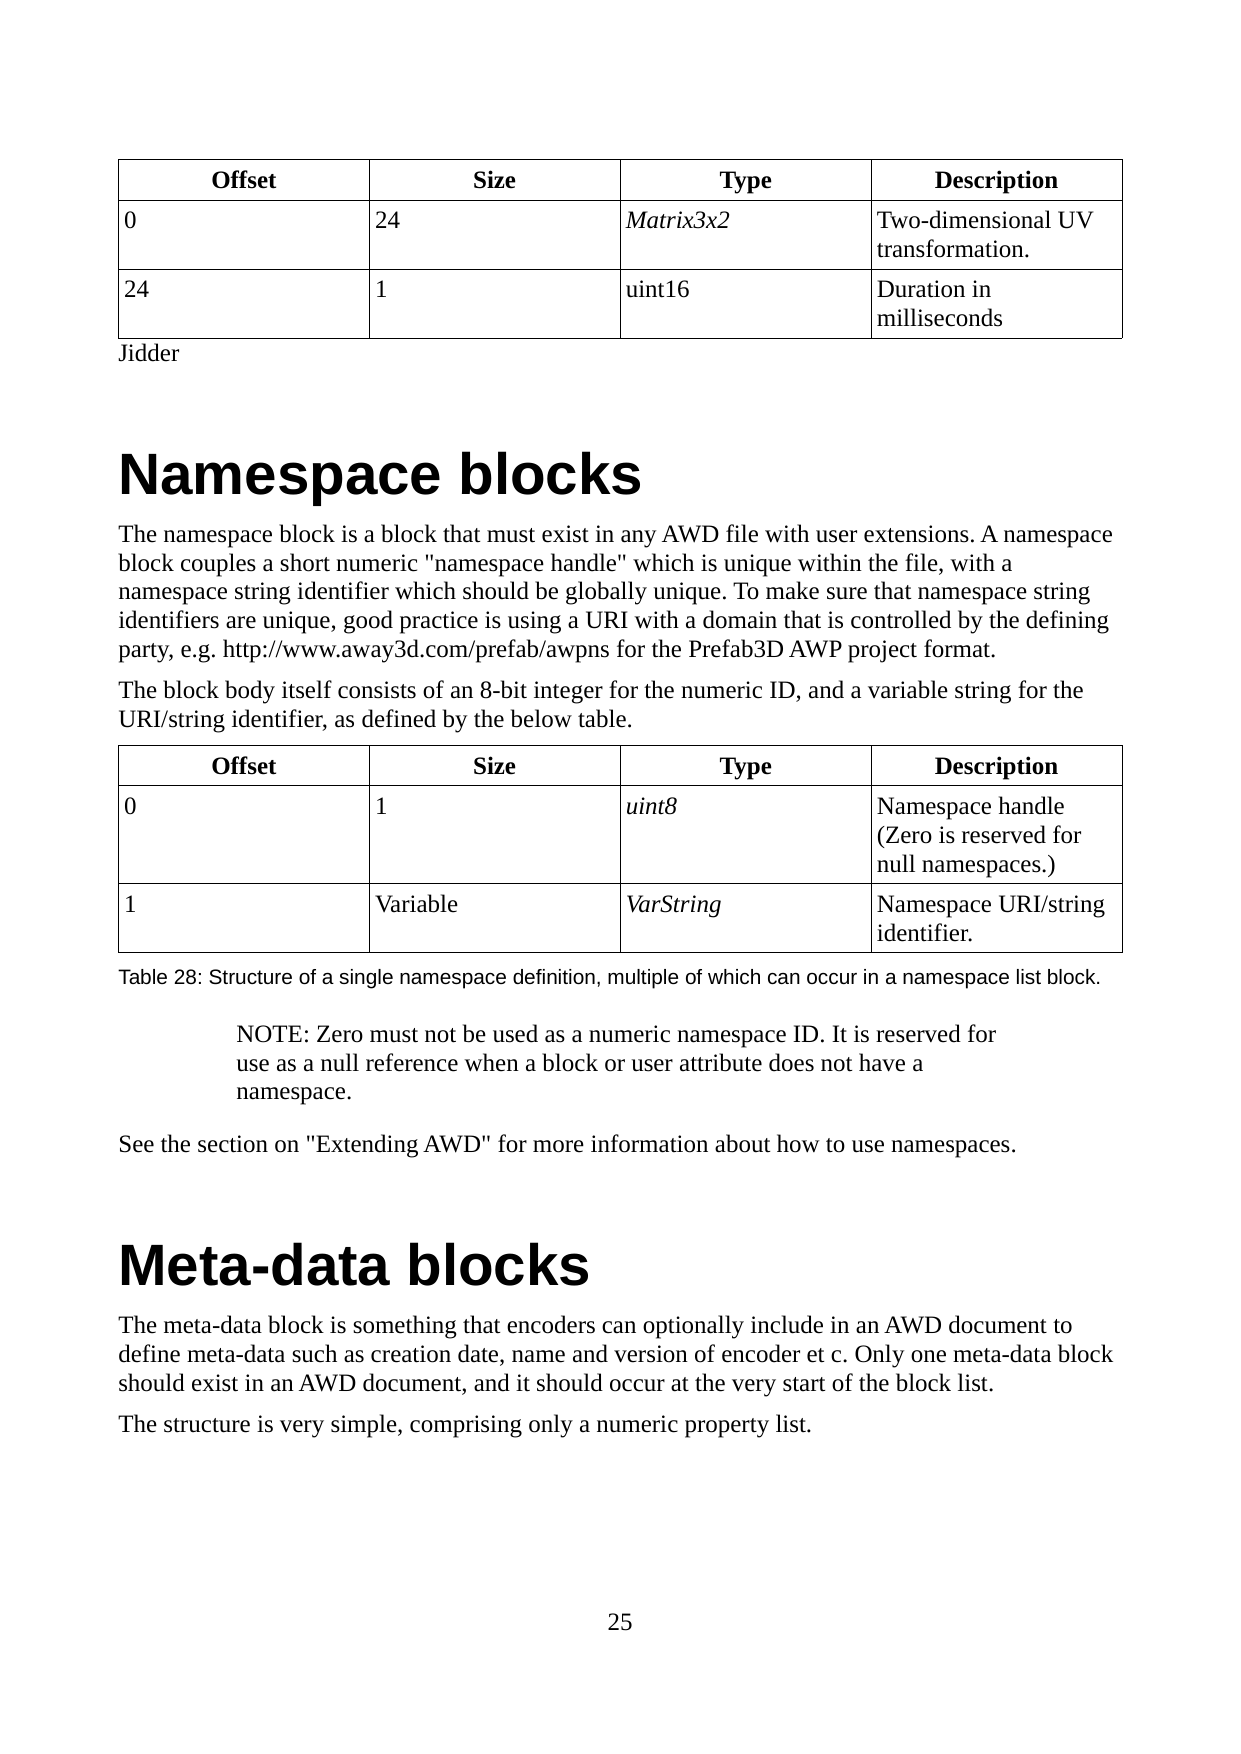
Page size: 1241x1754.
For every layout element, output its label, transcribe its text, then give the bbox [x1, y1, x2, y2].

subtitle Namespace blocks [118, 439, 1122, 506]
text Table 28: Structure of a single namespace definition, multiple of which can occur in a namespace list block. [118, 965, 1122, 989]
table_header Type [621, 160, 871, 200]
text The meta-data block is something that encoders can optionally include in an AWD document to define meta-data such as creation date, name and version of encoder et c. Only one meta-data block should exist in an AWD document, and it should occur at the very start of the block list. [118, 1310, 1122, 1396]
table_cell 0 [119, 201, 369, 269]
table_header Offset [119, 746, 369, 785]
table_header Size [370, 160, 620, 200]
text The namespace block is a block that must exist in any AWD file with user extensions. A namespace block couples a short numeric "namespace handle" which is unique within the file, with a namespace string identifier which should be globally unique. To make sure that namespace string identifiers are unique, good practice is using a URI with a domain that is controlled by the defining party, e.g. http://www.away3d.com/prefab/awpns for the Prefab3D AWP project format. [118, 519, 1122, 663]
table_cell 24 [370, 201, 620, 269]
table_cell 1 [119, 884, 369, 952]
table_cell VarString [621, 884, 871, 952]
text NOTE: Zero must not be used as a numeric namespace ID. It is reserved for use as a null reference when a block or user attribute does not have a namespace. [236, 1019, 1004, 1105]
table_cell Namespace handle (Zero is reserved for null namespaces.) [872, 786, 1122, 883]
table_cell Matrix3x2 [621, 201, 871, 269]
text The block body itself consists of an 8-bit integer for the numeric ID, and a variable string for the URI/string identifier, as defined by the below table. [118, 675, 1122, 733]
table_cell uint8 [621, 786, 871, 883]
text The structure is very simple, comprising only a numeric property list. [118, 1409, 1122, 1438]
table_cell Namespace URI/string identifier. [872, 884, 1122, 952]
subtitle Meta-data blocks [118, 1231, 1122, 1298]
table_header Description [872, 160, 1122, 200]
table_cell Duration in milliseconds [872, 270, 1122, 338]
table_header Description [872, 746, 1122, 785]
table_cell 0 [119, 786, 369, 883]
table_header Size [370, 746, 620, 785]
table_cell Two-dimensional UV transformation. [872, 201, 1122, 269]
table_cell Variable [370, 884, 620, 952]
table_cell 24 [119, 270, 369, 338]
table_cell uint16 [621, 270, 871, 338]
table_cell 1 [370, 786, 620, 883]
text See the section on "Extending AWD" for more information about how to use namespaces. [118, 1129, 1122, 1158]
table_header Type [621, 746, 871, 785]
table_header Offset [119, 160, 369, 200]
table_cell 1 [370, 270, 620, 338]
text Jidder [118, 339, 1122, 367]
